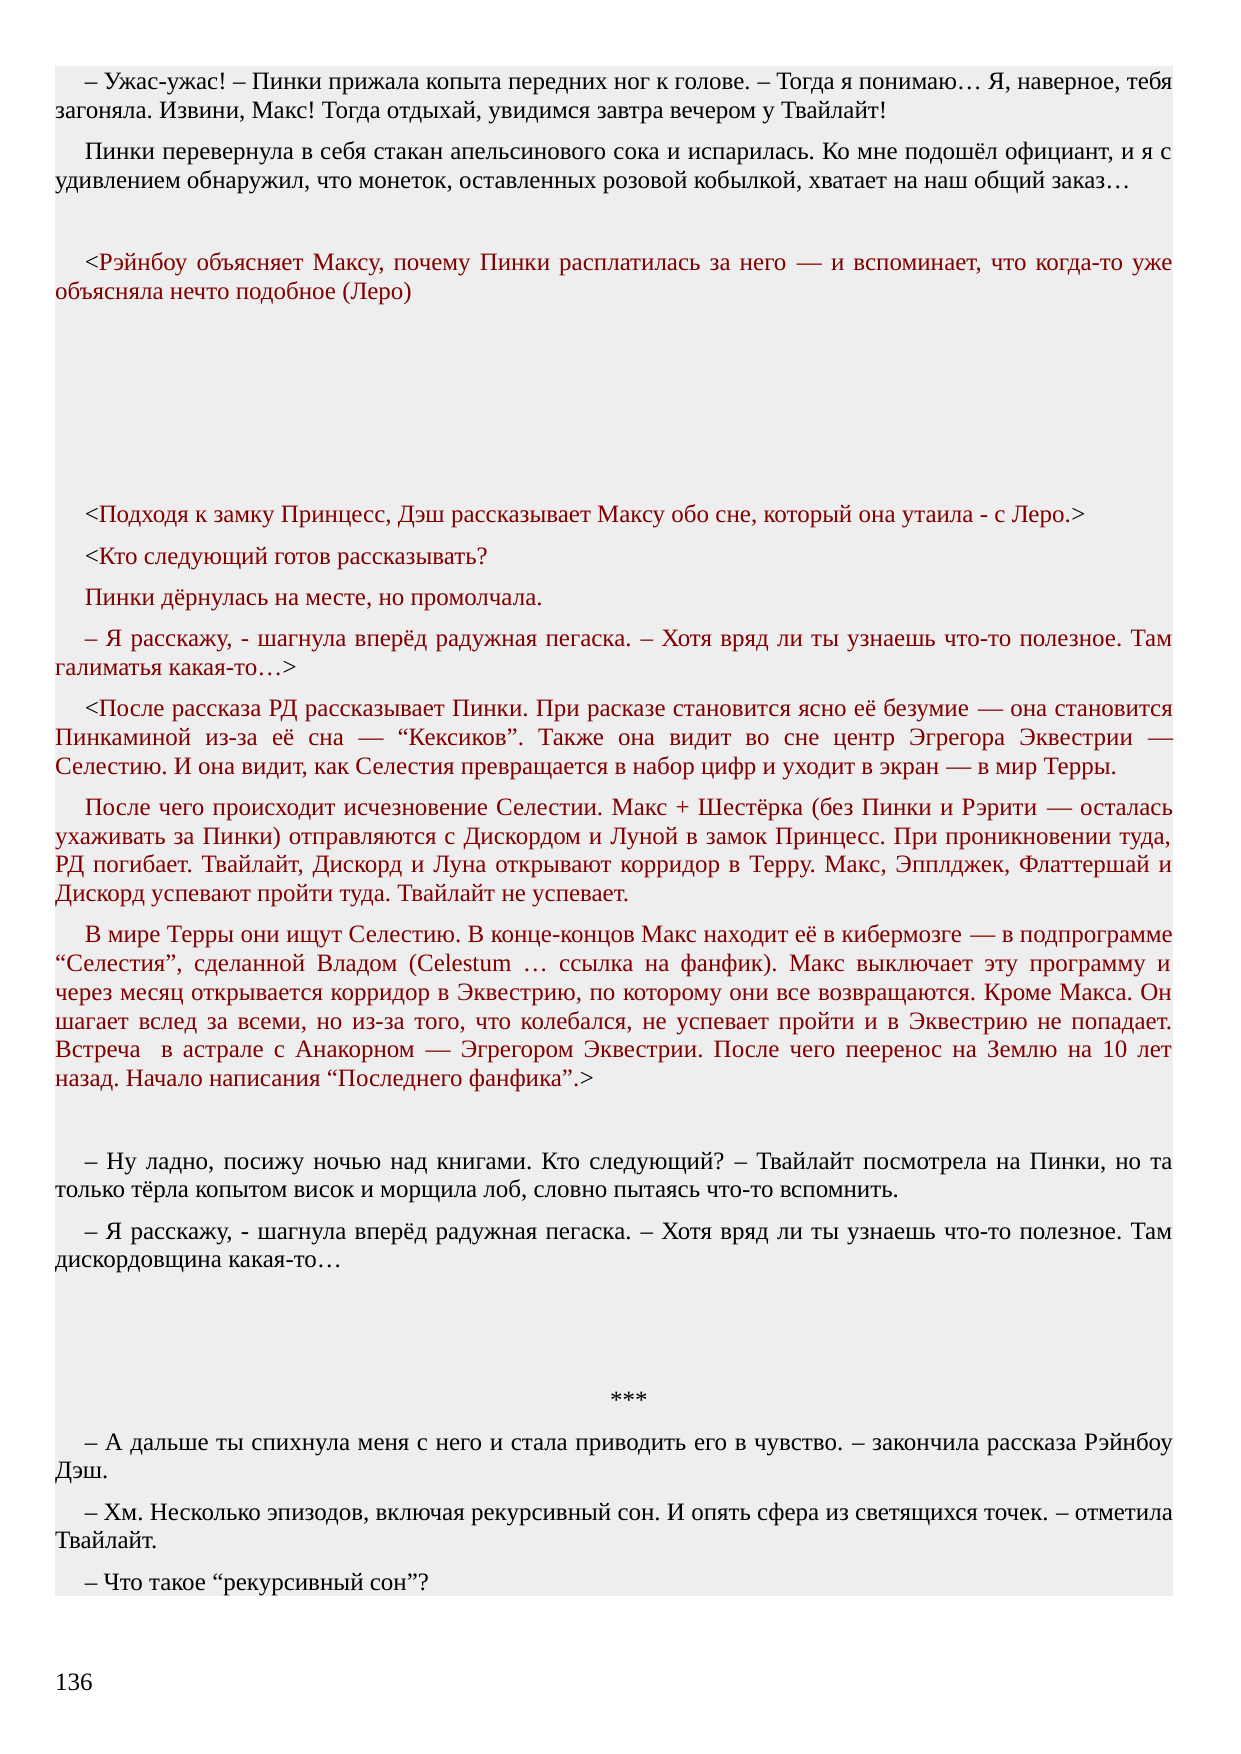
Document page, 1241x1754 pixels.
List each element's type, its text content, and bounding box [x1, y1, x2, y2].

text В мире Терры они ищут Селестию. В конце-концов Макс находит её в кибермозге — в подпрограмме “Селестия”, сделанной Владом (Celestum … ссылка на фанфик). Макс выключает эту программу и через месяц открывается корридор в Эквестрию, по которому они все возвращаются. Кроме Макса. Он шагает вслед за всеми, но из-за того, что колебался, не успевает пройти и в Эквестрию не попадает. Встреча в астрале с Анакорном — Эгрегором Эквестрии. После чего пееренос на Землю на 10 лет назад. Начало написания “Последнего фанфика”.> [55, 919, 1173, 1092]
text *** [55, 1386, 1173, 1414]
text После чего происходит исчезновение Селестии. Макс + Шестёрка (без Пинки и Рэрити — осталась ухаживать за Пинки) отправляются с Дискордом и Луной в замок Принцесс. При проникновении туда, РД погибает. Твайлайт, Дискорд и Луна открывают корридор в Терру. Макс, Эпплджек, Флаттершай и Дискорд успевают пройти туда. Твайлайт не успевает. [55, 792, 1173, 907]
text Пинки дёрнулась на месте, но промолчала. [55, 582, 1173, 611]
text – Ну ладно, посижу ночью над книгами. Кто следующий? – Твайлайт посмотрела на Пинки, но та только тёрла копытом висок и морщила лоб, словно пытаясь что-то вспомнить. [55, 1146, 1173, 1203]
text – Я расскажу, - шагнула вперёд радужная пегаска. – Хотя вряд ли ты узнаешь что-то полезное. Там дискордовщина какая-то… [55, 1216, 1173, 1273]
text – Ужас-ужас! – Пинки прижала копыта передних ног к голове. – Тогда я понимаю… Я, наверное, тебя загоняла. Извини, Макс! Тогда отдыхай, увидимся завтра вечером у Твайлайт! [55, 66, 1173, 123]
text <Подходя к замку Принцесс, Дэш рассказывает Максу обо сне, который она утаила - с Леро.> [55, 499, 1173, 528]
text – Хм. Несколько эпизодов, включая рекурсивный сон. И опять сфера из светящихся точек. – отметила Твайлайт. [55, 1497, 1173, 1554]
text <Рэйнбоу объясняет Максу, почему Пинки расплатилась за него — и вспоминает, что когда-то уже объясняла нечто подобное (Леро) [55, 247, 1173, 305]
text <После рассказа РД рассказывает Пинки. При расказе становится ясно её безумие — она становится Пинкаминой из-за её сна — “Кексиков”. Также она видит во сне центр Эгрегора Эквестрии — Селестию. И она видит, как Селестия превращается в набор цифр и уходит в экран — в мир Терры. [55, 693, 1173, 779]
text <Кто следующий готов рассказывать? [55, 541, 1173, 569]
text – Я расскажу, - шагнула вперёд радужная пегаска. – Хотя вряд ли ты узнаешь что-то полезное. Там галиматья какая-то…> [55, 623, 1173, 681]
text – А дальше ты спихнула меня с него и стала приводить его в чувство. – закончила рассказа Рэйнбоу Дэш. [55, 1427, 1173, 1484]
text Пинки перевернула в себя стакан апельсинового сока и испарилась. Ко мне подошёл официант, и я с удивлением обнаружил, что монеток, оставленных розовой кобылкой, хватает на наш общий заказ… [55, 136, 1173, 193]
text – Что такое “рекурсивный сон”? [55, 1567, 1173, 1596]
